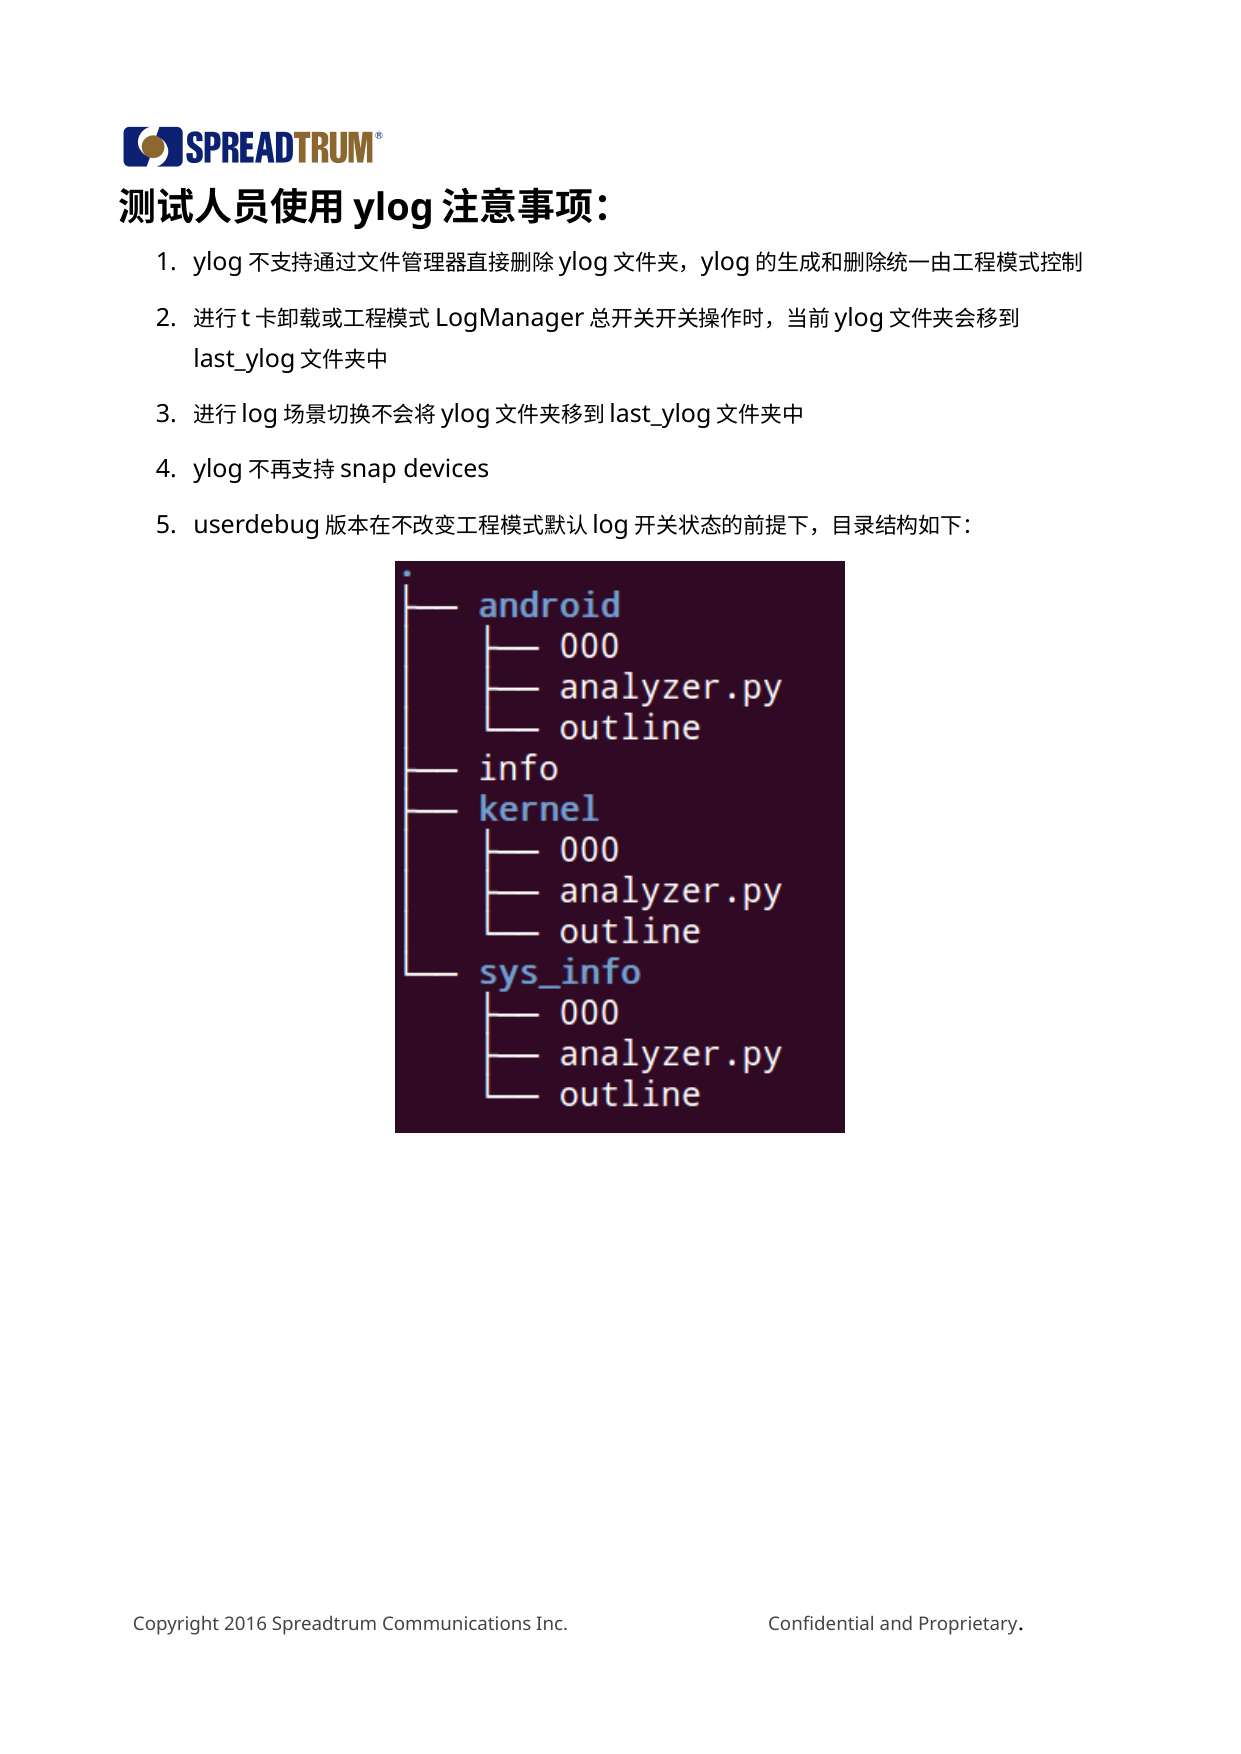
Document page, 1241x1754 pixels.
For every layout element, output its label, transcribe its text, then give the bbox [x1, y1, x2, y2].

list userdebug版本在不改变工程模式默认log开关状态的前提下，目录结构如下： [156, 506, 1122, 541]
list 进行log场景切换不会将ylog文件夹移到last_ylog文件夹中 [156, 396, 1122, 430]
picture [395, 561, 845, 1133]
list 进行t卡卸载或工程模式LogManager总开关开关操作时，当前ylog文件夹会移到last_ylog文件夹中 [156, 299, 1122, 374]
subtitle 测试人员使用ylog注意事项： [118, 176, 1122, 231]
list ylog不支持通过文件管理器直接删除ylog文件夹，ylog的生成和删除统一由工程模式控制 [156, 244, 1122, 278]
picture [120, 123, 386, 168]
list ylog不再支持snap devices [156, 451, 1122, 485]
